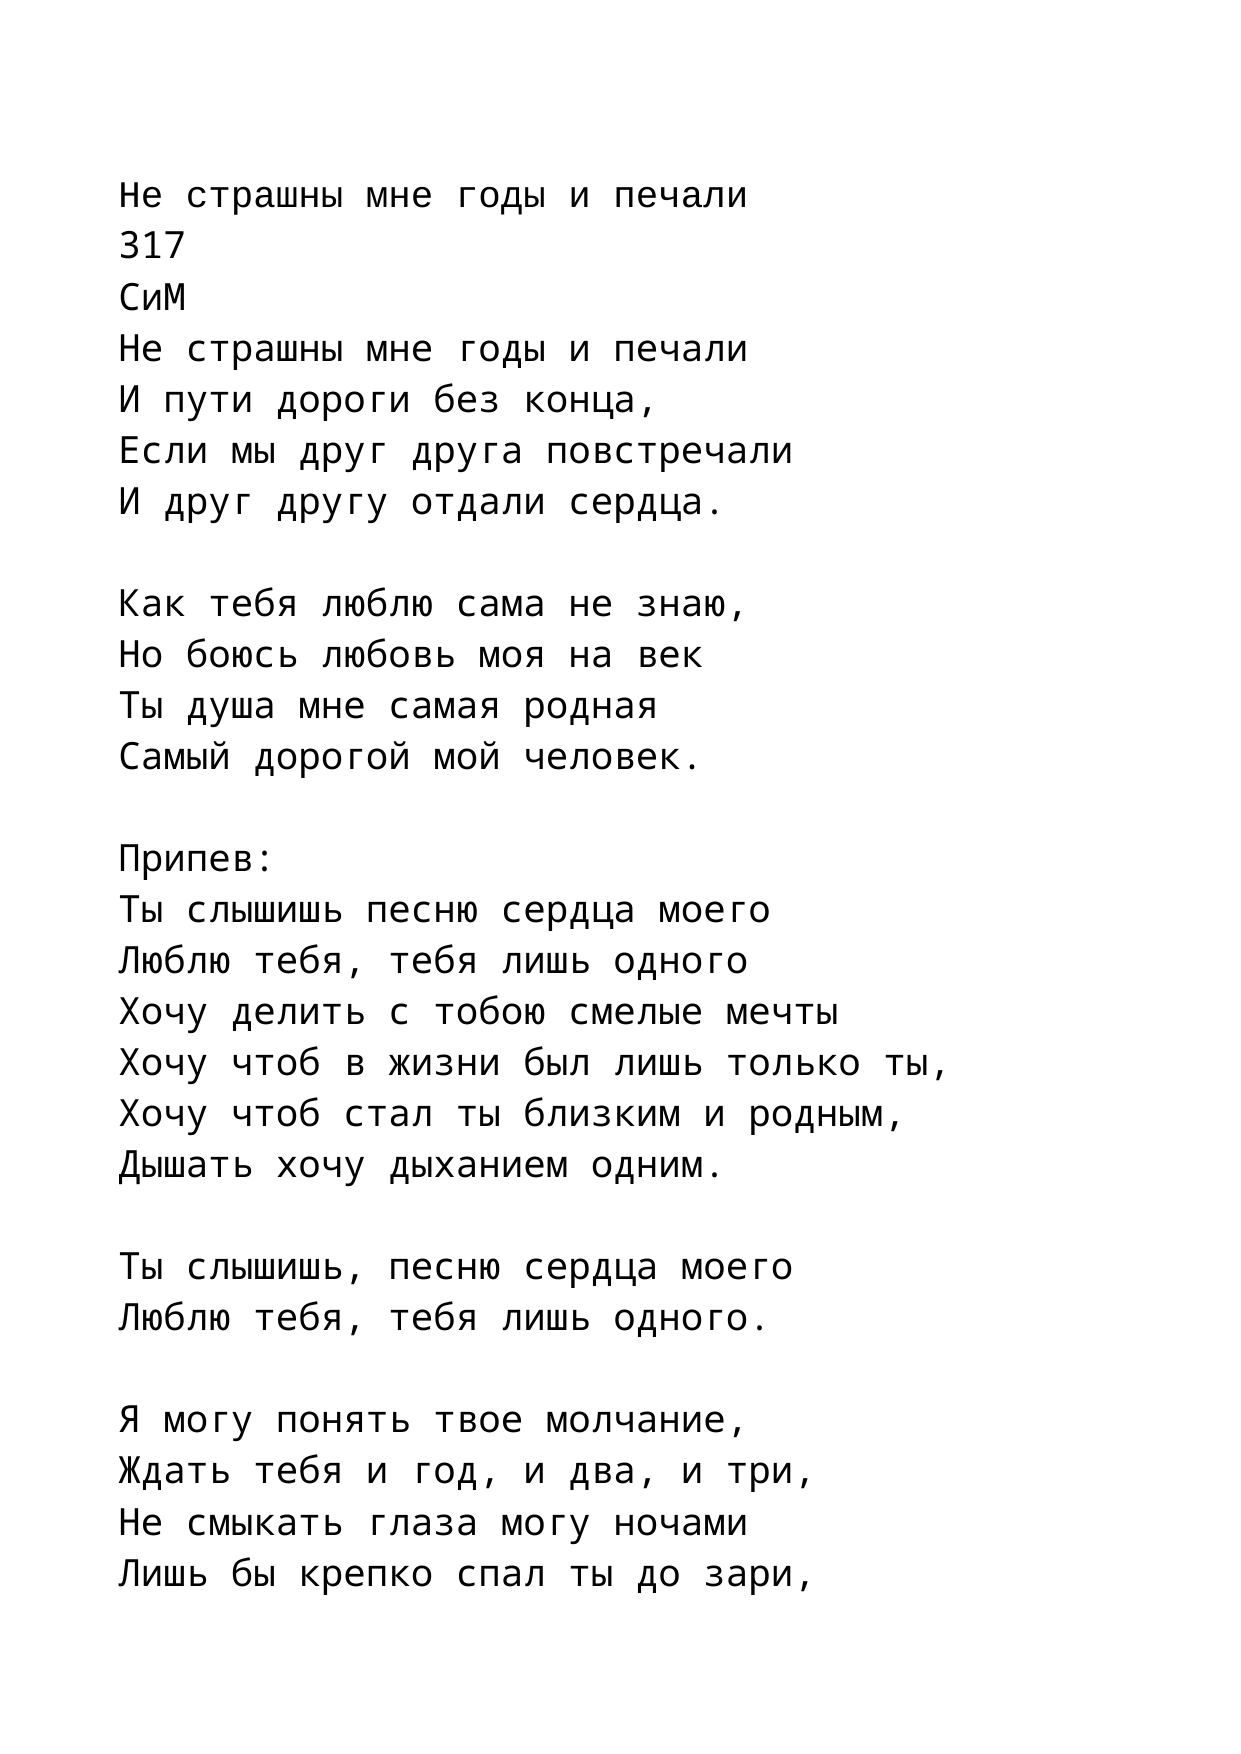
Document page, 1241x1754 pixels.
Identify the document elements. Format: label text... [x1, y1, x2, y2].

text Дышать хочу дыханием одним. [118, 1138, 1122, 1189]
text Хочу делить с тобою смелые мечты [118, 984, 1122, 1036]
text Ждать тебя и год, и два, и три, [118, 1444, 1122, 1495]
text Не смыкать глаза могу ночами [118, 1495, 1122, 1546]
text Ты душа мне самая родная [118, 678, 1122, 729]
text Припев: [118, 831, 1122, 882]
text Ты слышишь песню сердца моего [118, 882, 1122, 933]
text СиМ [118, 270, 1122, 321]
text Люблю тебя, тебя лишь одного [118, 933, 1122, 984]
text Я могу понять твое молчание, [118, 1393, 1122, 1444]
text Самый дорогой мой человек. [118, 729, 1122, 780]
text Хочу чтоб в жизни был лишь только ты, [118, 1036, 1122, 1087]
text Как тебя люблю сама не знаю, [118, 576, 1122, 627]
text Если мы друг друга повстречали [118, 423, 1122, 474]
text Люблю тебя, тебя лишь одного. [118, 1291, 1122, 1342]
text Не страшны мне годы и печали [118, 176, 1122, 219]
text 317 [118, 219, 1122, 270]
text И друг другу отдали сердца. [118, 474, 1122, 525]
text И пути дороги без конца, [118, 372, 1122, 423]
text Но боюсь любовь моя на век [118, 627, 1122, 678]
text Хочу чтоб стал ты близким и родным, [118, 1087, 1122, 1138]
text Ты слышишь, песню сердца моего [118, 1240, 1122, 1291]
text Не страшны мне годы и печали [118, 321, 1122, 372]
text Лишь бы крепко спал ты до зари, [118, 1546, 1122, 1597]
